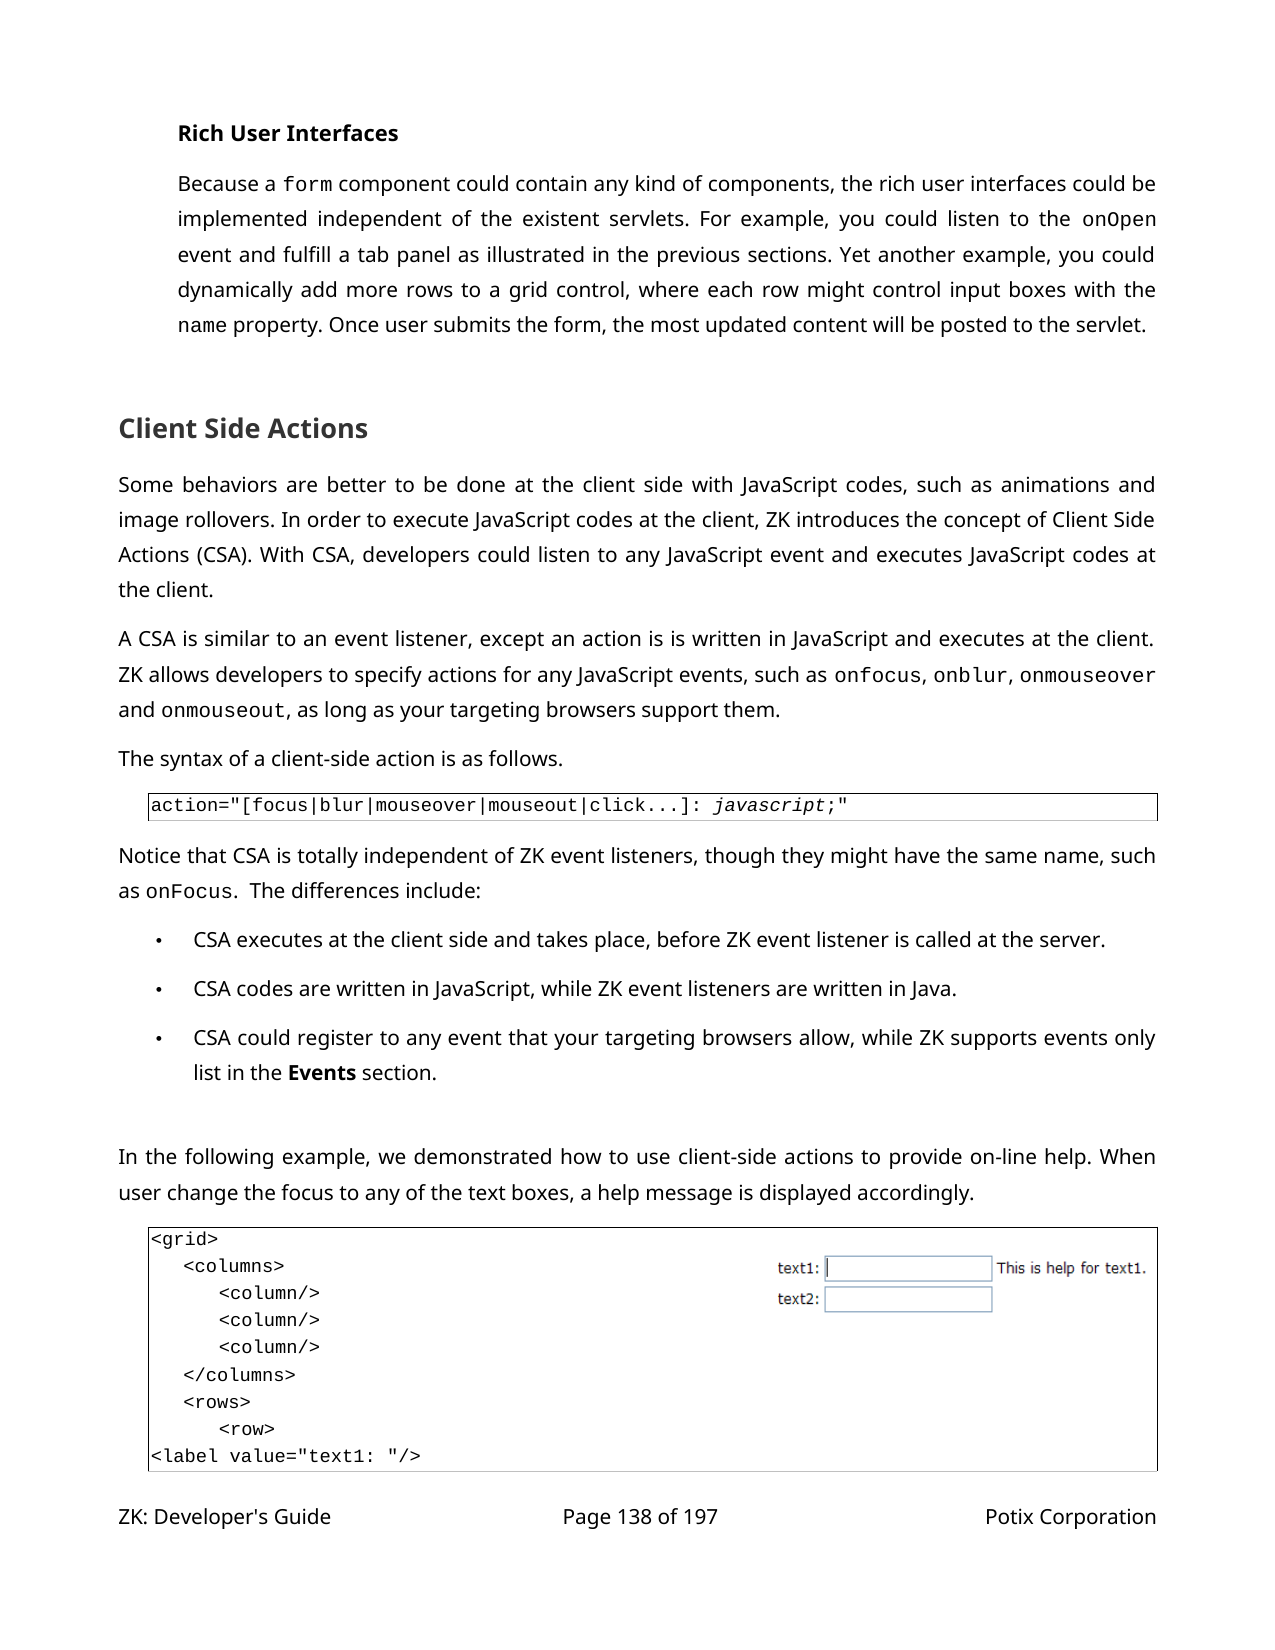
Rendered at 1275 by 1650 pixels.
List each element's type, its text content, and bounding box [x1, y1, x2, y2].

text <column/> [149, 1335, 1157, 1359]
list CSA codes are written in JavaScript, while ZK event listeners are written in Java. [156, 974, 1157, 1003]
text In the following example, we demonstrated how to use client-side actions to provide on-line help. When user change the focus to any of the text boxes, a help message is displayed accordingly. [118, 1107, 1157, 1206]
subtitle Client Side Actions [118, 409, 1157, 446]
picture [776, 1251, 1152, 1316]
text Notice that CSA is totally independent of ZK event listeners, though they might have the same name, such as onFocus. The differences include: [118, 841, 1157, 905]
list CSA executes at the client side and takes place, before ZK event listener is called at the server. [156, 926, 1157, 954]
text <grid> [149, 1228, 1157, 1251]
text </columns> [149, 1362, 1157, 1387]
text <row> [149, 1417, 1157, 1441]
list CSA could register to any event that your targeting browsers allow, while ZK supports events only list in the Events section. [156, 1023, 1157, 1087]
subtitle Rich User Interfaces [177, 118, 1157, 148]
text <label value="text1: "/> [149, 1444, 1157, 1471]
text Some behaviors are better to be done at the client side with JavaScript codes, such as animations and image rollovers. In order to execute JavaScript codes at the client, ZK introduces the concept of Client Side Actions (CSA). With CSA, developers could listen to any JavaScript event and executes JavaScript codes at the client. [118, 470, 1157, 604]
text <column/> [149, 1281, 776, 1305]
text Because a form component could contain any kind of components, the rich user interfaces could be implemented independent of the existent servlets. For example, you could listen to the onOpen event and fulfill a tab panel as illustrated in the previous sections. Yet another example, you could dynamically add more rows to a grid control, where each row might control input boxes with the name property. Once user submits the form, the most updated content will be posted to the servlet. [177, 169, 1157, 339]
text <rows> [149, 1390, 1157, 1414]
text <columns> [149, 1254, 776, 1278]
text <column/> [149, 1308, 1157, 1332]
text A CSA is similar to an event listener, except an action is is written in JavaScript and executes at the client. ZK allows developers to specify actions for any JavaScript events, such as onfocus, onblur, onmouseover and onmouseout, as long as your targeting browsers support them. [118, 624, 1157, 724]
text The syntax of a client-side action is as follows. [118, 744, 1157, 773]
text action="[focus|blur|mouseover|mouseout|click...]: javascript;" [149, 794, 1157, 820]
